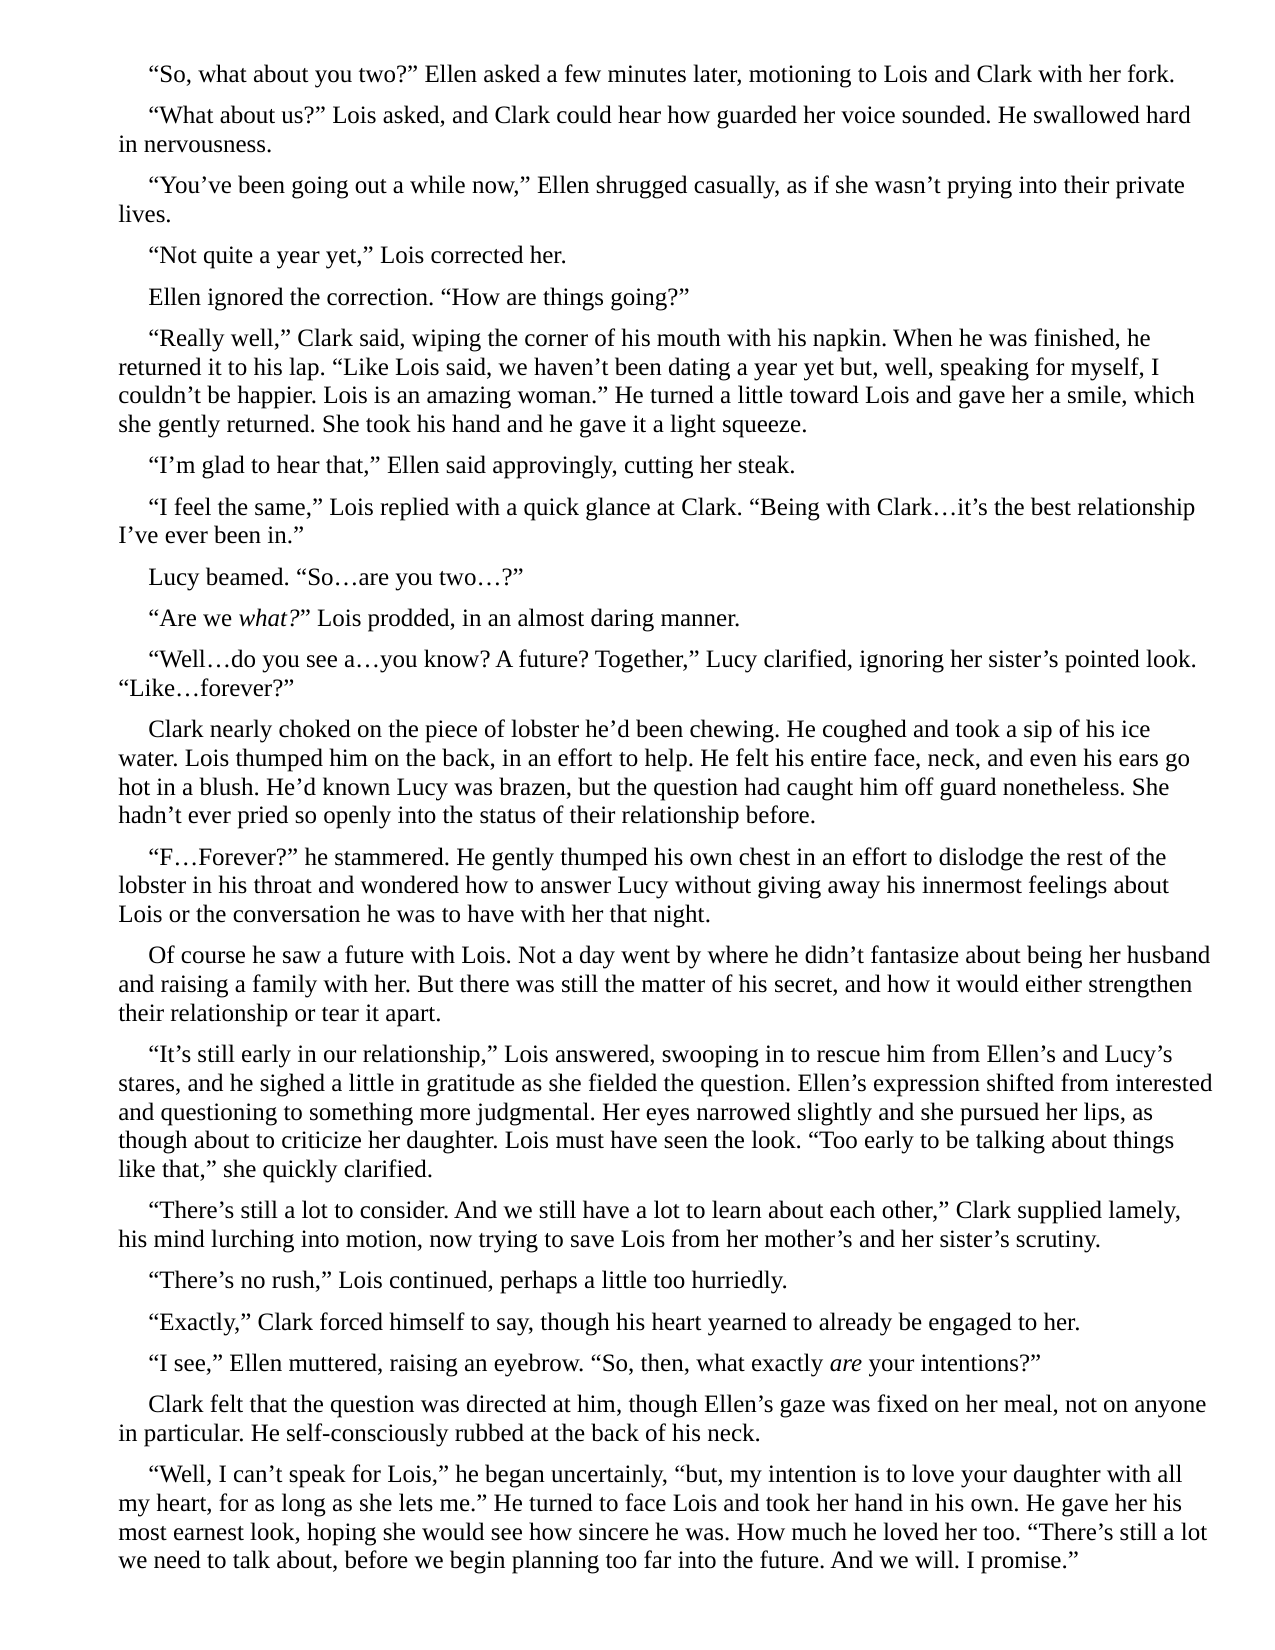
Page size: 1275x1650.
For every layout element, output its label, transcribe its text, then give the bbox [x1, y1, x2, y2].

text “There’s no rush,” Lois continued, perhaps a little too hurriedly. [118, 1265, 1216, 1294]
text “I feel the same,” Lois replied with a quick glance at Clark. “Being with Clark…it’s the best relationship I’ve ever been in.” [118, 492, 1216, 549]
text “Well…do you see a…you know? A future? Together,” Lucy clarified, ignoring her sister’s pointed look. “Like…forever?” [118, 644, 1216, 702]
text Lucy beamed. “So…are you two…?” [118, 562, 1216, 590]
text “So, what about you two?” Ellen asked a few minutes later, motioning to Lois and Clark with her fork. [118, 59, 1216, 88]
text “Well, I can’t speak for Lois,” he began uncertainly, “but, my intention is to love your daughter with all my heart, for as long as she lets me.” He turned to face Lois and took her hand in his own. He gave her his most earnest look, hoping she would see how sincere he was. How much he loved her too. “There’s still a lot we need to talk about, before we begin planning too far into the future. And we will. I promise.” [118, 1459, 1216, 1574]
text “There’s still a lot to consider. And we still have a lot to learn about each other,” Clark supplied lamely, his mind lurching into motion, now trying to save Lois from her mother’s and her sister’s scrutiny. [118, 1195, 1216, 1253]
text “I’m glad to hear that,” Ellen said approvingly, cutting her steak. [118, 450, 1216, 479]
text Clark felt that the question was directed at him, though Ellen’s gaze was fixed on her meal, not on anyone in particular. He self-consciously rubbed at the back of his neck. [118, 1389, 1216, 1447]
text “I see,” Ellen muttered, raising an eyebrow. “So, then, what exactly are your intentions?” [118, 1348, 1216, 1377]
text “Not quite a year yet,” Lois corrected her. [118, 240, 1216, 269]
text “Are we what?” Lois prodded, in an almost daring manner. [118, 603, 1216, 632]
text “Really well,” Clark said, wiping the corner of his mouth with his napkin. When he was finished, he returned it to his lap. “Like Lois said, we haven’t been dating a year yet but, well, speaking for myself, I couldn’t be happier. Lois is an amazing woman.” He turned a little toward Lois and gave her a smile, which she gently returned. She took his hand and he gave it a light squeeze. [118, 323, 1216, 438]
text “What about us?” Lois asked, and Clark could hear how guarded her voice sounded. He swallowed hard in nervousness. [118, 100, 1216, 158]
text Of course he saw a future with Lois. Not a day went by where he didn’t fantasize about being her husband and raising a family with her. But there was still the matter of his secret, and how it would either strengthen their relationship or tear it apart. [118, 940, 1216, 1027]
text “It’s still early in our relationship,” Lois answered, swooping in to rescue him from Ellen’s and Lucy’s stares, and he sighed a little in gratitude as she fielded the question. Ellen’s expression shifted from interested and questioning to something more judgmental. Her eyes narrowed slightly and she pursued her lips, as though about to criticize her daughter. Lois must have seen the look. “Too early to be talking about things like that,” she quickly clarified. [118, 1039, 1216, 1183]
text Ellen ignored the correction. “How are things going?” [118, 282, 1216, 310]
text Clark nearly choked on the piece of lobster he’d been chewing. He coughed and took a sip of his ice water. Lois thumped him on the back, in an effort to help. He felt his entire face, neck, and even his ears go hot in a blush. He’d known Lucy was brazen, but the question had caught him off guard nonetheless. She hadn’t ever pried so openly into the status of their relationship before. [118, 714, 1216, 829]
text “F…Forever?” he stammered. He gently thumped his own chest in an effort to dislodge the rest of the lobster in his throat and wondered how to answer Lucy without giving away his innermost feelings about Lois or the conversation he was to have with her that night. [118, 842, 1216, 928]
text “You’ve been going out a while now,” Ellen shrugged casually, as if she wasn’t prying into their private lives. [118, 170, 1216, 228]
text “Exactly,” Clark forced himself to say, though his heart yearned to already be engaged to her. [118, 1307, 1216, 1335]
